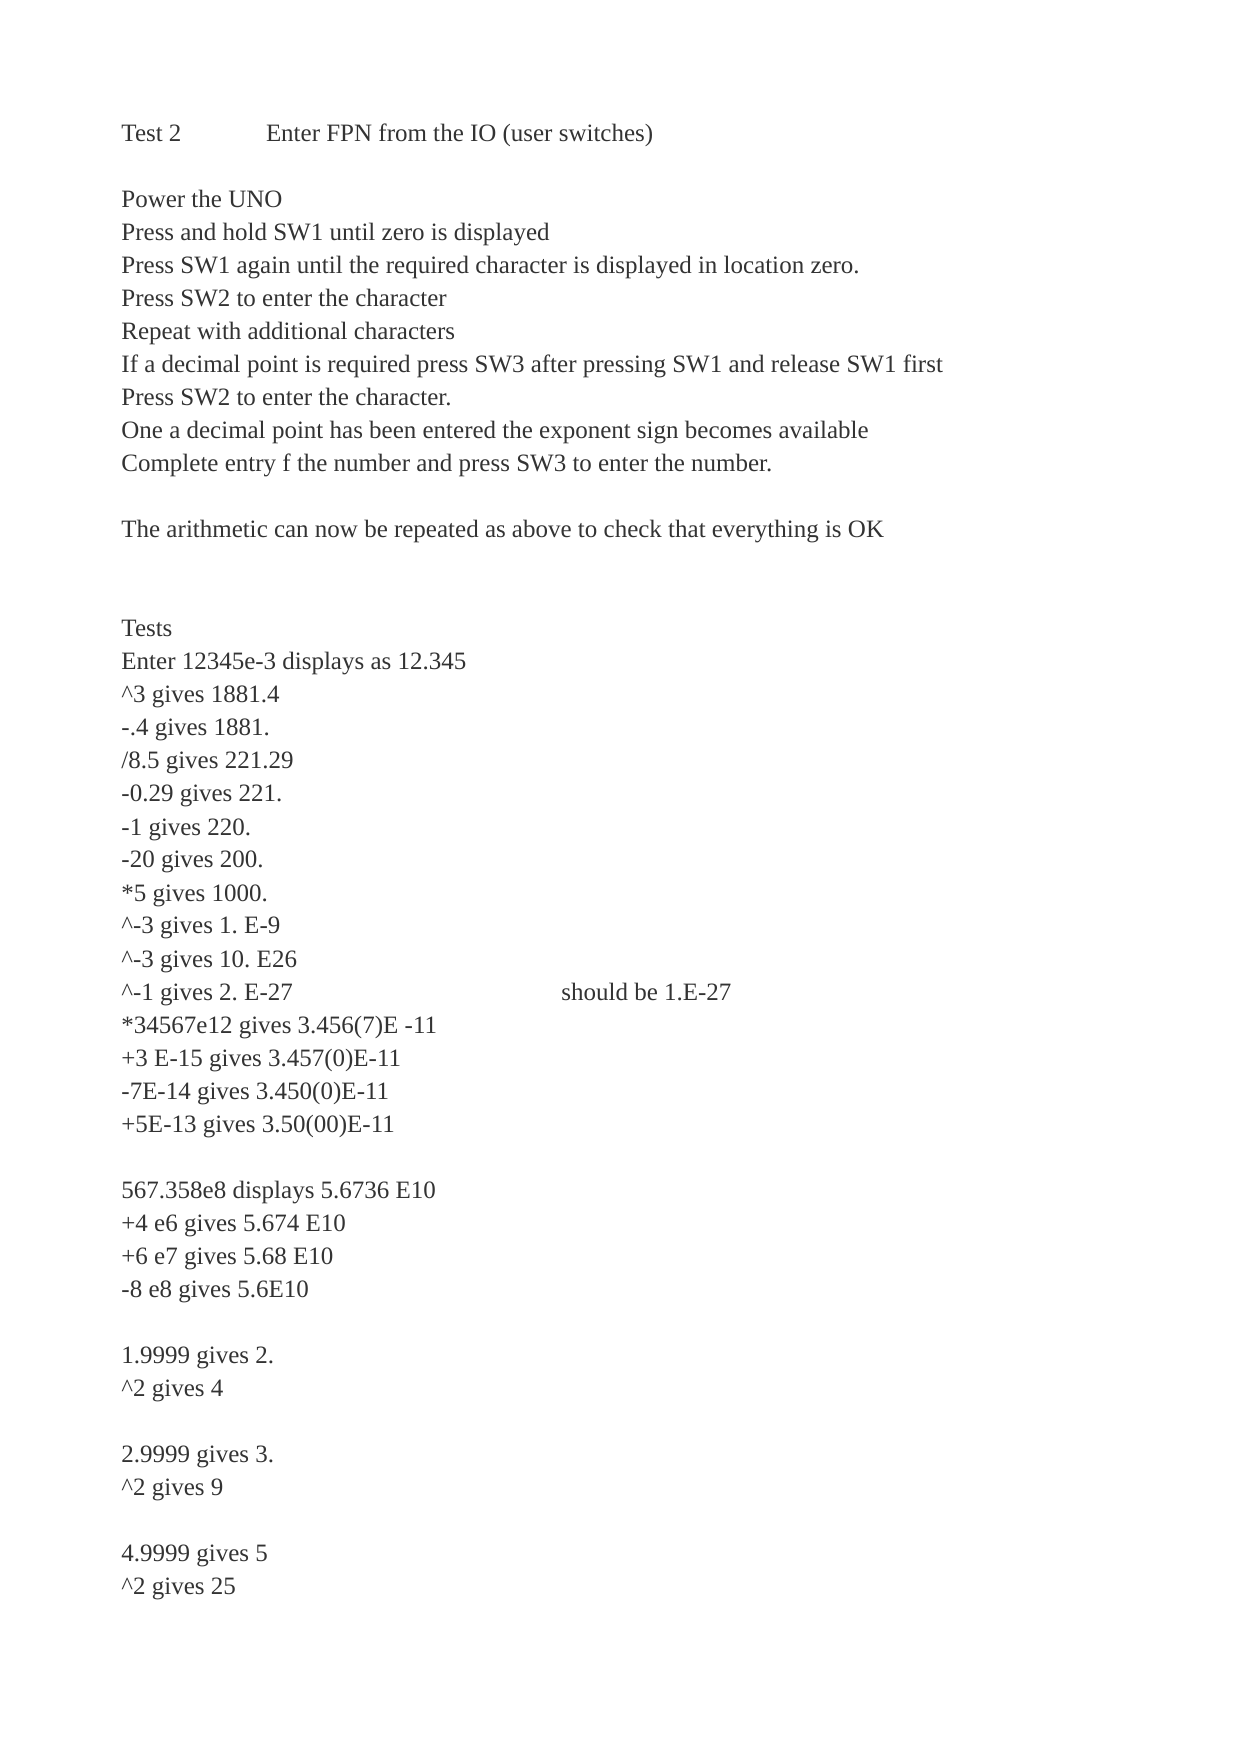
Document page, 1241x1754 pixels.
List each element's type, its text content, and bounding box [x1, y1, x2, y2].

text +5E-13 gives 3.50(00)E-11 [119, 1109, 1122, 1137]
text ^-1 gives 2. E-27 should be 1.E-27 [119, 977, 1122, 1005]
text 567.358e8 displays 5.6736 E10 [119, 1175, 1122, 1203]
text Power the UNO [119, 184, 1122, 213]
text 1.9999 gives 2. [119, 1340, 1122, 1369]
text *5 gives 1000. [119, 878, 1122, 906]
text ^2 gives 4 [119, 1373, 1122, 1402]
text -8 e8 gives 5.6E10 [119, 1274, 1122, 1303]
text +3 E-15 gives 3.457(0)E-11 [119, 1043, 1122, 1071]
text Press and hold SW1 until zero is displayed [119, 217, 1122, 246]
text ^3 gives 1881.4 [119, 679, 1122, 708]
text /8.5 gives 221.29 [119, 746, 1122, 774]
text Tests [119, 613, 1122, 642]
text 4.9999 gives 5 [119, 1538, 1122, 1567]
text If a decimal point is required press SW3 after pressing SW1 and release SW1 first [119, 349, 1122, 378]
text -7E-14 gives 3.450(0)E-11 [119, 1076, 1122, 1104]
text -1 gives 220. [119, 812, 1122, 840]
text 2.9999 gives 3. [119, 1439, 1122, 1468]
text Press SW2 to enter the character. [119, 382, 1122, 411]
text -20 gives 200. [119, 844, 1122, 873]
text -.4 gives 1881. [119, 712, 1122, 741]
text +4 e6 gives 5.674 E10 [119, 1208, 1122, 1237]
text Complete entry f the number and press SW3 to enter the number. [119, 448, 1122, 477]
text Repeat with additional characters [119, 316, 1122, 345]
text ^-3 gives 1. E-9 [119, 911, 1122, 939]
text -0.29 gives 221. [119, 778, 1122, 807]
text ^2 gives 25 [119, 1571, 1122, 1600]
text Press SW2 to enter the character [119, 283, 1122, 312]
text Test 2 Enter FPN from the IO (user switches) [119, 118, 1122, 147]
text Press SW1 again until the required character is displayed in location zero. [119, 250, 1122, 279]
text ^2 gives 9 [119, 1472, 1122, 1501]
text The arithmetic can now be repeated as above to check that everything is OK [119, 514, 1122, 543]
text Enter 12345e-3 displays as 12.345 [119, 646, 1122, 675]
text *34567e12 gives 3.456(7)E -11 [119, 1010, 1122, 1038]
text One a decimal point has been entered the exponent sign becomes available [119, 415, 1122, 444]
text +6 e7 gives 5.68 E10 [119, 1241, 1122, 1269]
text ^-3 gives 10. E26 [119, 944, 1122, 972]
